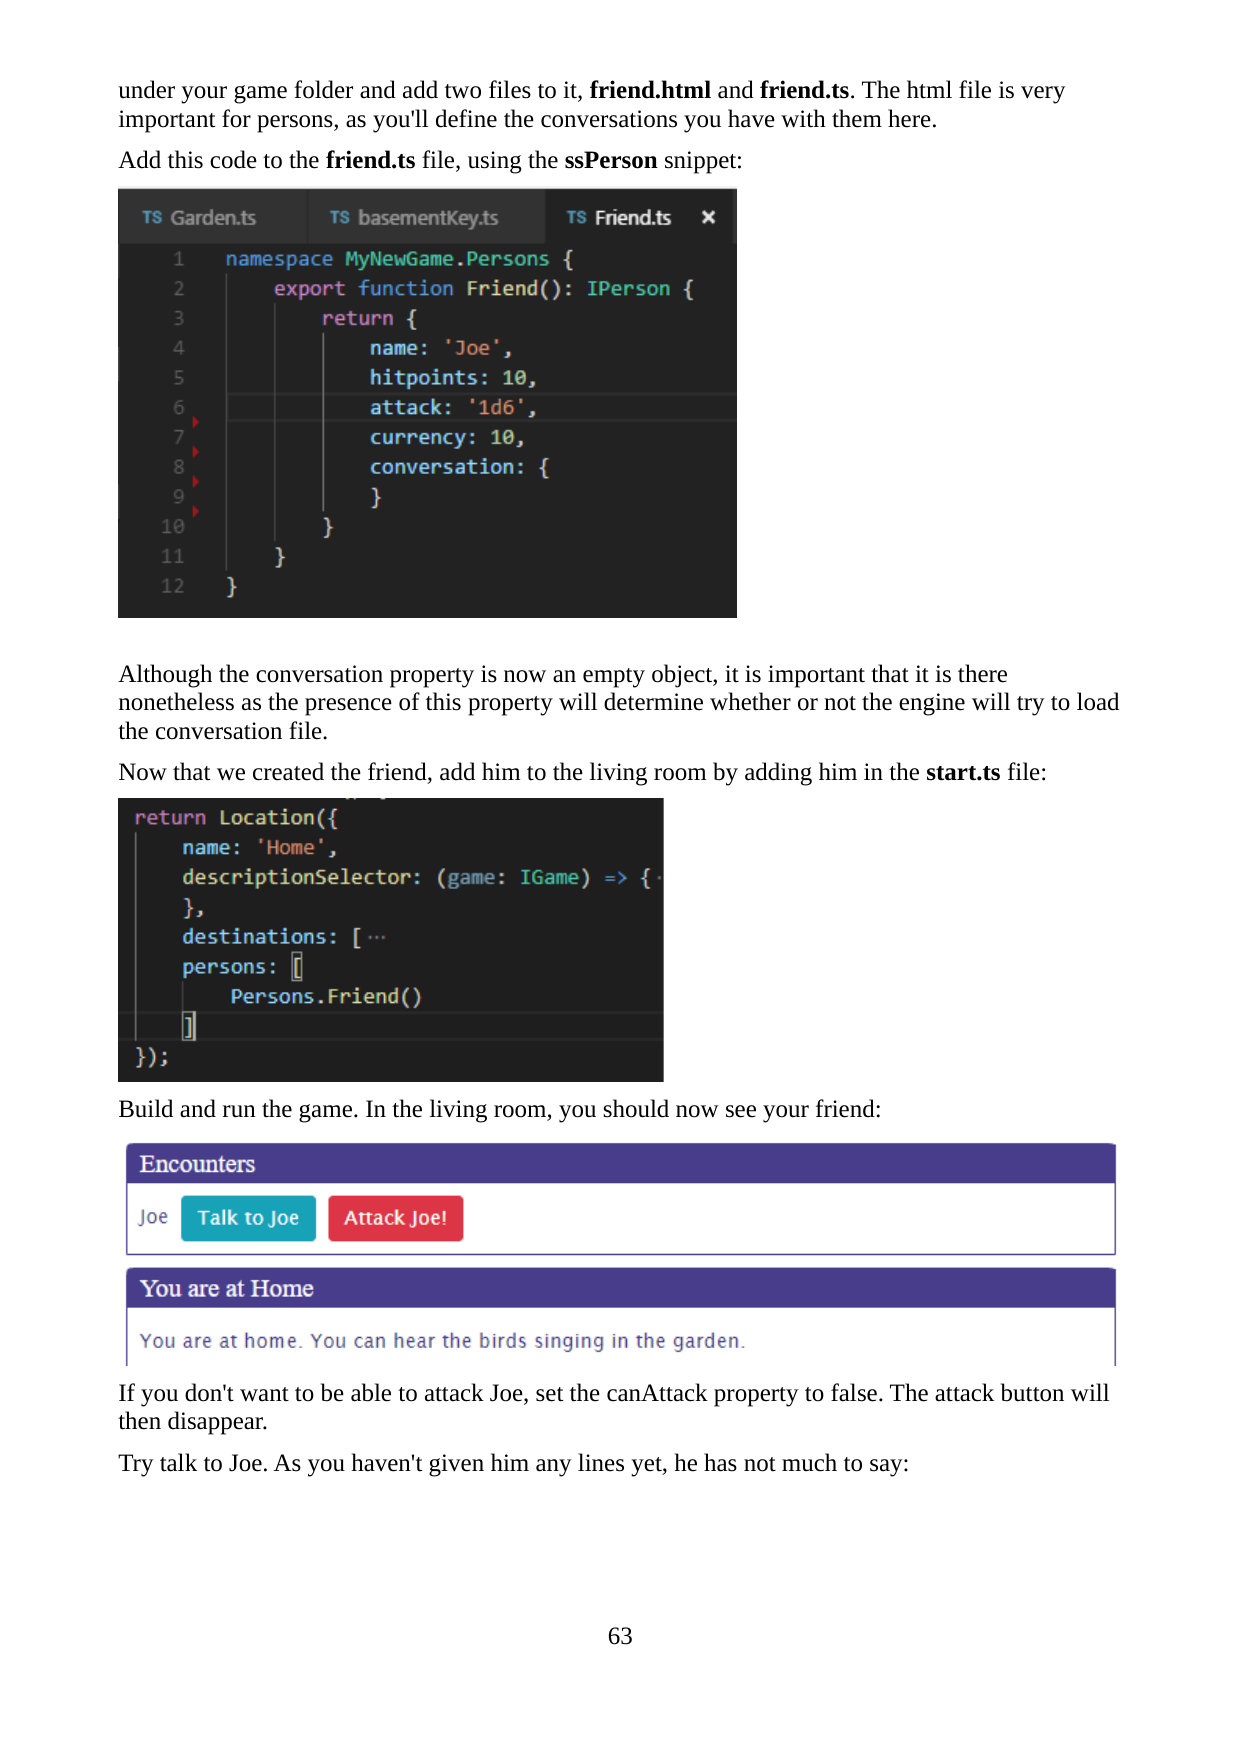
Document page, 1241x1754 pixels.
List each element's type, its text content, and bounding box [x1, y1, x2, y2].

text If you don't want to be able to attack Joe, set the canAttack property to false. The attack button will then disappear. [118, 1378, 1122, 1435]
text Add this code to the friend.ts file, using the ssPerson snippet: [118, 145, 1122, 174]
text under your game folder and add two files to it, friend.html and friend.ts. The html file is very important for persons, as you'll define the conversations you have with them here. [118, 75, 1122, 132]
text Now that we created the friend, add him to the living room by adding him in the start.ts file: [118, 757, 1122, 786]
text Although the conversation property is now an empty object, it is important that it is there nonetheless as the presence of this property will determine whether or not the engine will try to load the conversation file. [118, 659, 1122, 745]
text Try talk to Joe. As you haven't given him any lines yet, he has not much to say: [118, 1448, 1122, 1476]
text Build and run the game. In the living room, you should now see your friend: [118, 1094, 1122, 1123]
